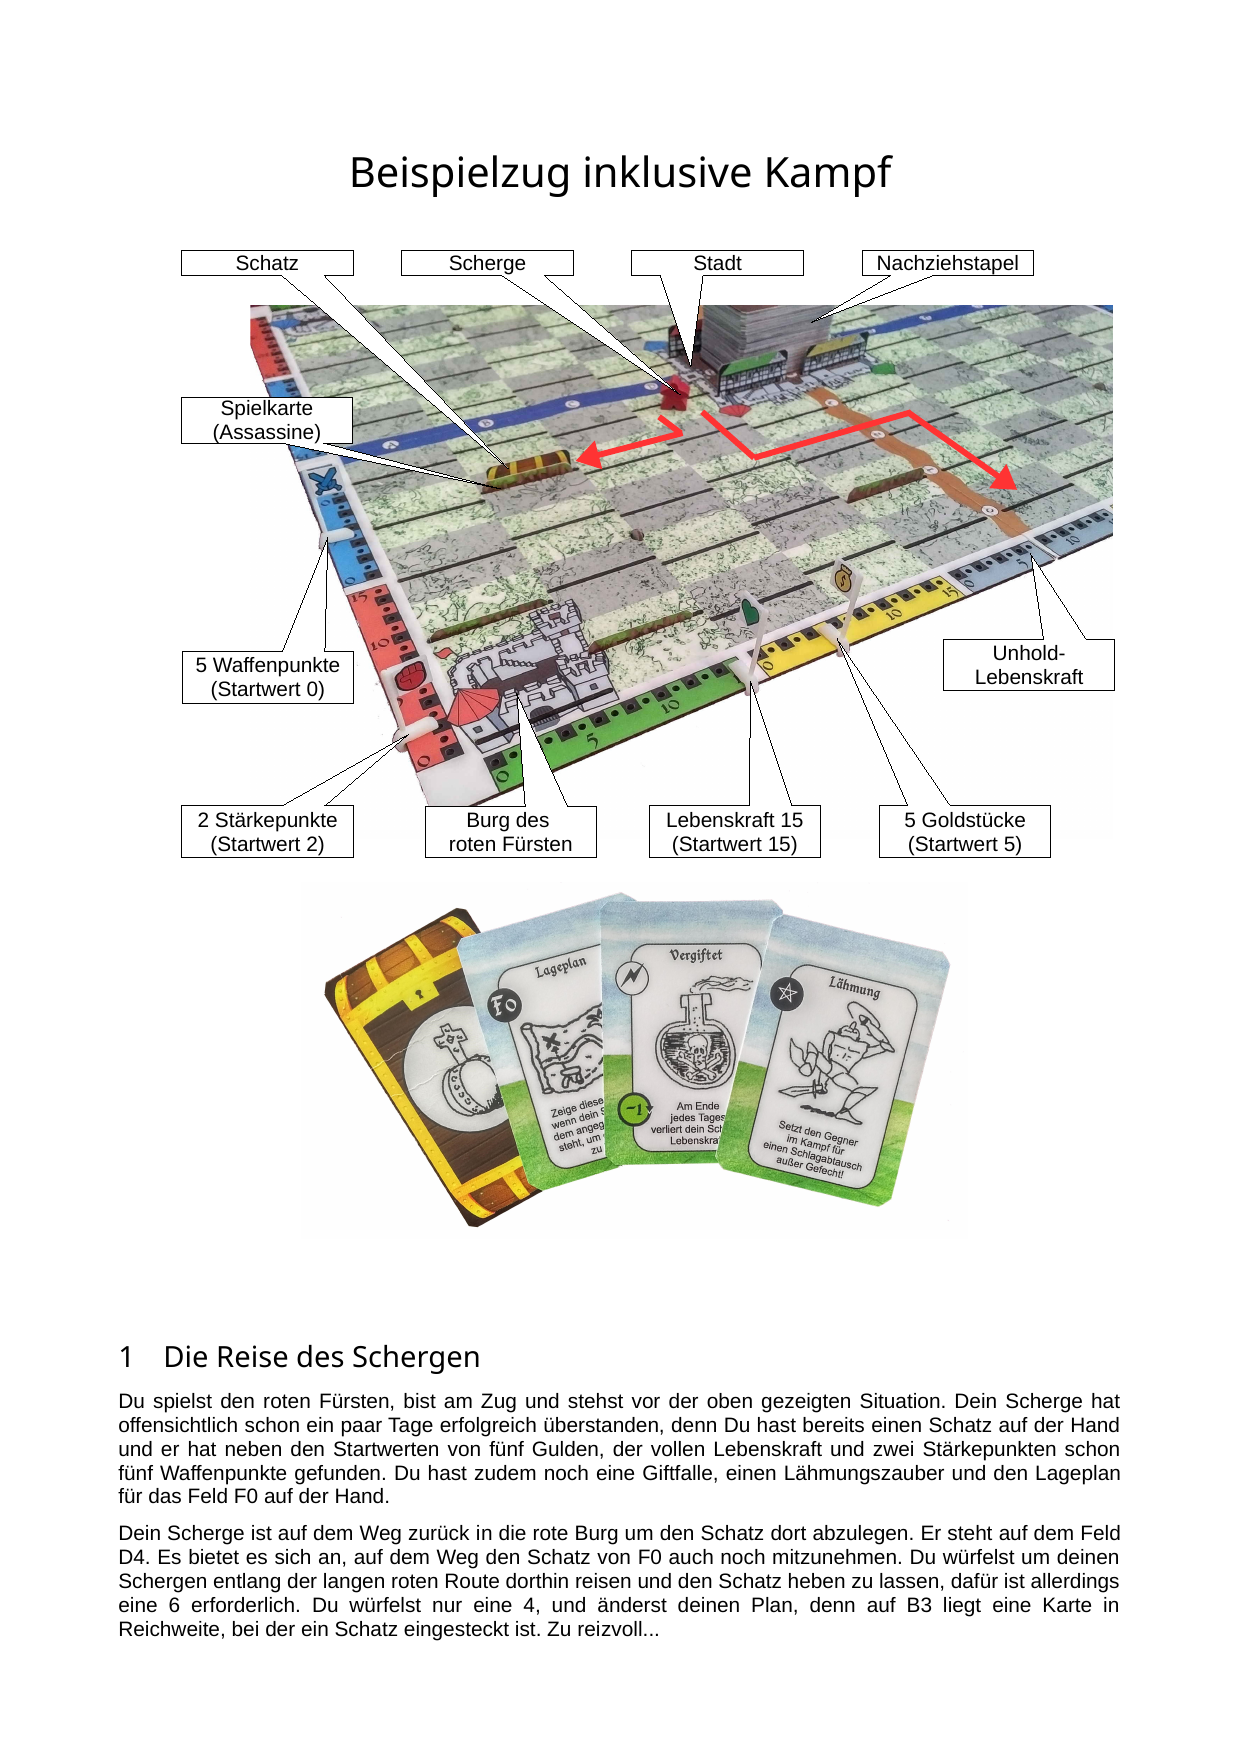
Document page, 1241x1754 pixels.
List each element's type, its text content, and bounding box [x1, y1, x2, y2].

picture [300, 882, 968, 1239]
text Du spielst den roten Fürsten, bist am Zug und stehst vor der oben gezeigten Situation. Dein Scherge hat offensichtlich schon ein paar Tage erfolgreich überstanden, denn Du hast bereits einen Schatz auf der Hand und er hat neben den Startwerten von fünf Gulden, der vollen Lebenskraft und zwei Stärkepunkten schon fünf Waffenpunkte gefunden. Du hast zudem noch eine Giftfalle, einen Lähmungszauber und den Lageplan für das Feld F0 auf der Hand. [118, 1388, 1122, 1508]
subtitle Beispielzug inklusive Kampf [118, 143, 1122, 200]
text Dein Scherge ist auf dem Weg zurück in die rote Burg um den Schatz dort abzulegen. Er steht auf dem Feld D4. Es bietet es sich an, auf dem Weg den Schatz von F0 auch noch mitzunehmen. Du würfelst um deinen Schergen entlang der langen roten Route dorthin reisen und den Schatz heben zu lassen, dafür ist allerdings eine 6 erforderlich. Du würfelst nur eine 4, und änderst deinen Plan, denn auf B3 liegt eine Karte in Reichweite, bei der ein Schatz eingesteckt ist. Zu reizvoll... [118, 1521, 1122, 1641]
picture [250, 305, 1113, 839]
subtitle Die Reise des Schergen [118, 1336, 1122, 1376]
